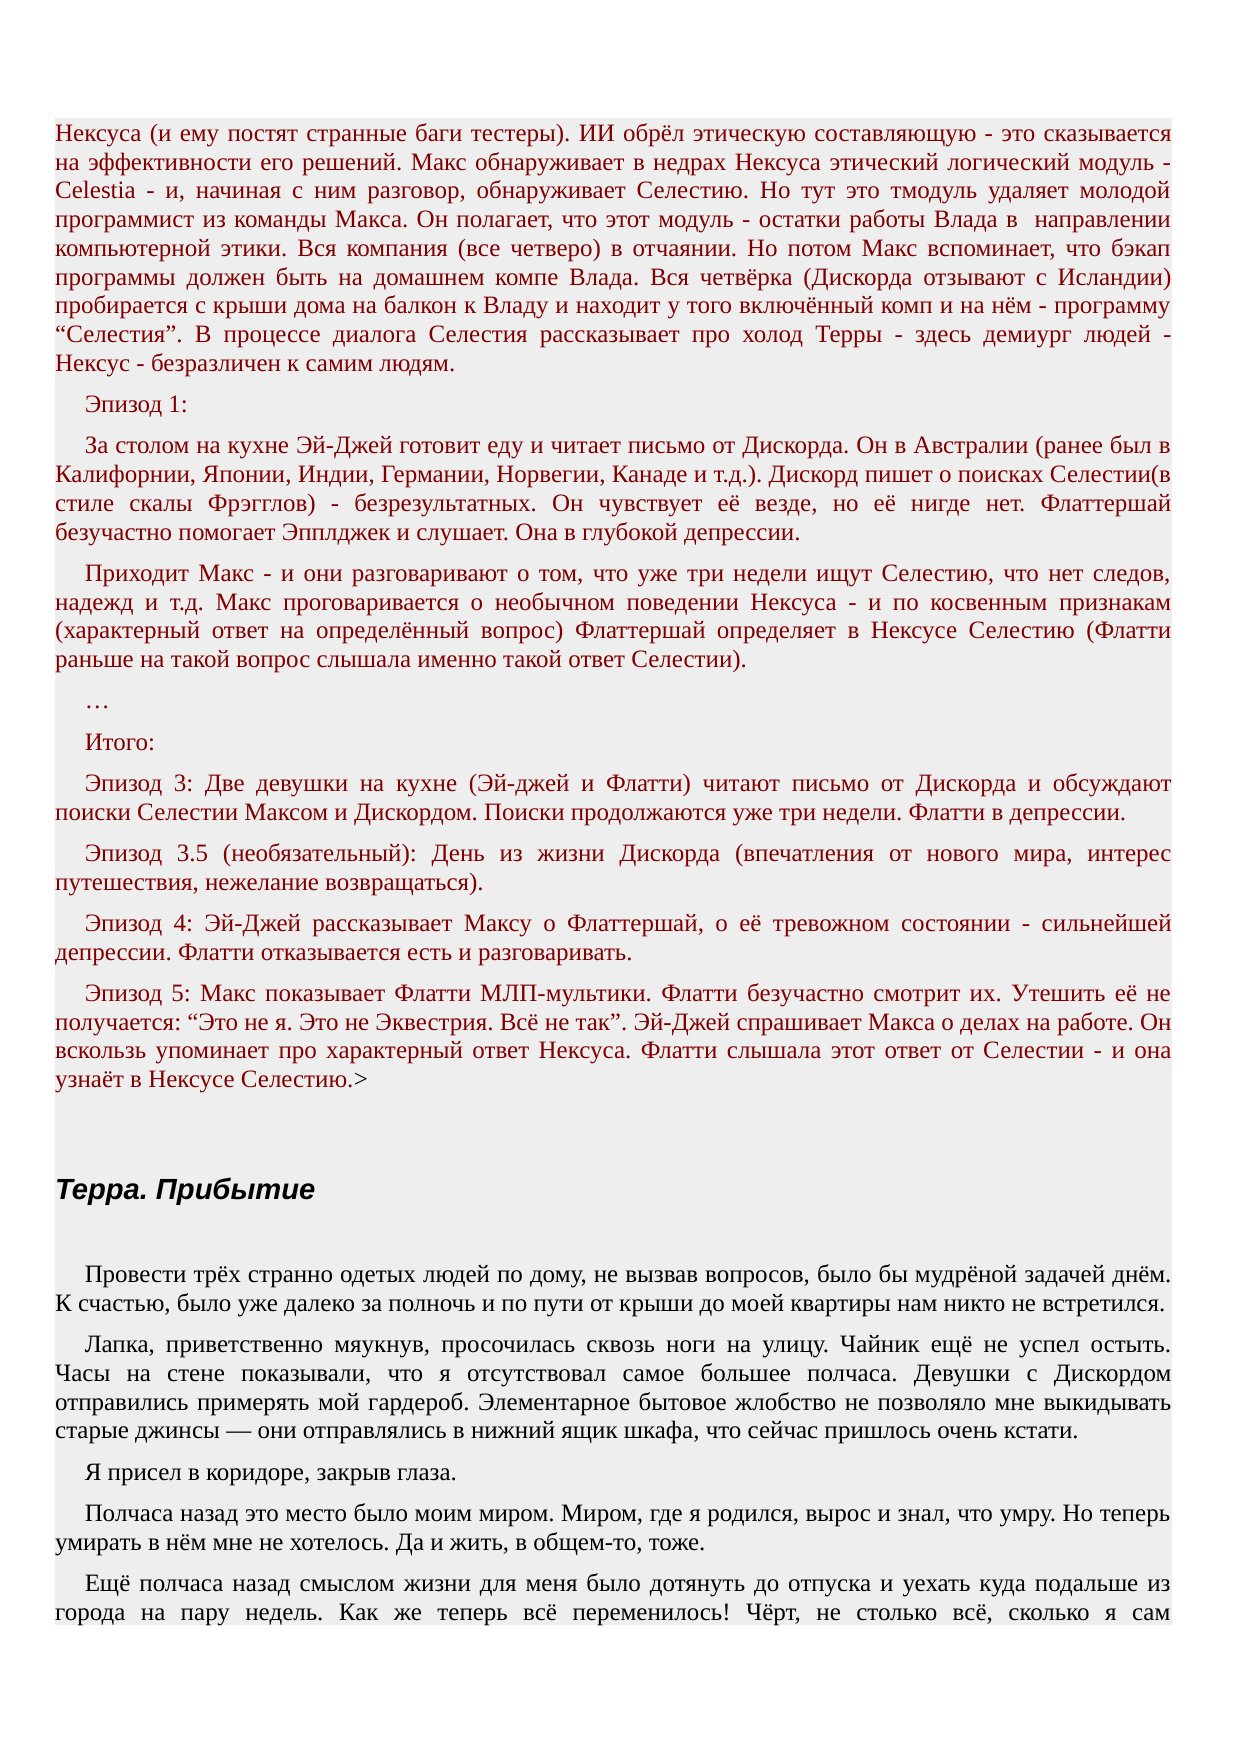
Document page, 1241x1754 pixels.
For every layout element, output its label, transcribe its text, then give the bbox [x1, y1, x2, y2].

text Полчаса назад это место было моим миром. Миром, где я родился, вырос и знал, что умру. Но теперь умирать в нём мне не хотелось. Да и жить, в общем-то, тоже. [55, 1498, 1172, 1555]
text Провести трёх странно одетых людей по дому, не вызвав вопросов, было бы мудрёной задачей днём. К счастью, было уже далеко за полночь и по пути от крыши до моей квартиры нам никто не встретился. [55, 1259, 1172, 1317]
text … [55, 686, 1172, 714]
text Нексуса (и ему постят странные баги тестеры). ИИ обрёл этическую составляющую - это сказывается на эффективности его решений. Макс обнаруживает в недрах Нексуса этический логический модуль - Celestia - и, начиная с ним разговор, обнаруживает Селестию. Но тут это тмодуль удаляет молодой программист из команды Макса. Он полагает, что этот модуль - остатки работы Влада в направлении компьютерной этики. Вся компания (все четверо) в отчаянии. Но потом Макс вспоминает, что бэкап программы должен быть на домашнем компе Влада. Вся четвёрка (Дискорда отзывают с Исландии) пробирается с крыши дома на балкон к Владу и находит у того включённый комп и на нём - программу “Селестия”. В процессе диалога Селестия рассказывает про холод Терры - здесь демиург людей - Нексус - безразличен к самим людям. [55, 118, 1172, 377]
subtitle Терра. Прибытие [55, 1172, 1172, 1205]
text Эпизод 3: Две девушки на кухне (Эй-джей и Флатти) читают письмо от Дискорда и обсуждают поиски Селестии Максом и Дискордом. Поиски продолжаются уже три недели. Флатти в депрессии. [55, 768, 1172, 826]
text Лапка, приветственно мяукнув, просочилась сквозь ноги на улицу. Чайник ещё не успел остыть. Часы на стене показывали, что я отсутствовал самое большее полчаса. Девушки с Дискордом отправились примерять мой гардероб. Элементарное бытовое жлобство не позволяло мне выкидывать старые джинсы — они отправлялись в нижний ящик шкафа, что сейчас пришлось очень кстати. [55, 1329, 1172, 1444]
text Эпизод 1: [55, 389, 1172, 418]
text Итого: [55, 727, 1172, 756]
text Эпизод 3.5 (необязательный): День из жизни Дискорда (впечатления от нового мира, интерес путешествия, нежелание возвращаться). [55, 838, 1172, 896]
text Я присел в коридоре, закрыв глаза. [55, 1457, 1172, 1485]
text Ещё полчаса назад смыслом жизни для меня было дотянуть до отпуска и уехать куда подальше из города на пару недель. Как же теперь всё переменилось! Чёрт, не столько всё, сколько я сам [55, 1568, 1172, 1625]
text Приходит Макс - и они разговаривают о том, что уже три недели ищут Селестию, что нет следов, надежд и т.д. Макс проговаривается о необычном поведении Нексуса - и по косвенным признакам (характерный ответ на определённый вопрос) Флаттершай определяет в Нексусе Селестию (Флатти раньше на такой вопрос слышала именно такой ответ Селестии). [55, 558, 1172, 673]
text Эпизод 5: Макс показывает Флатти МЛП-мультики. Флатти безучастно смотрит их. Утешить её не получается: “Это не я. Это не Эквестрия. Всё не так”. Эй-Джей спрашивает Макса о делах на работе. Он вскользь упоминает про характерный ответ Нексуса. Флатти слышала этот ответ от Селестии - и она узнаёт в Нексусе Селестию.> [55, 978, 1172, 1093]
text Эпизод 4: Эй-Джей рассказывает Максу о Флаттершай, о её тревожном состоянии - сильнейшей депрессии. Флатти отказывается есть и разговаривать. [55, 908, 1172, 966]
text За столом на кухне Эй-Джей готовит еду и читает письмо от Дискорда. Он в Австралии (ранее был в Калифорнии, Японии, Индии, Германии, Норвегии, Канаде и т.д.). Дискорд пишет о поисках Селестии(в стиле скалы Фрэгглов) - безрезультатных. Он чувствует её везде, но её нигде нет. Флаттершай безучастно помогает Эпплджек и слушает. Она в глубокой депрессии. [55, 431, 1172, 546]
